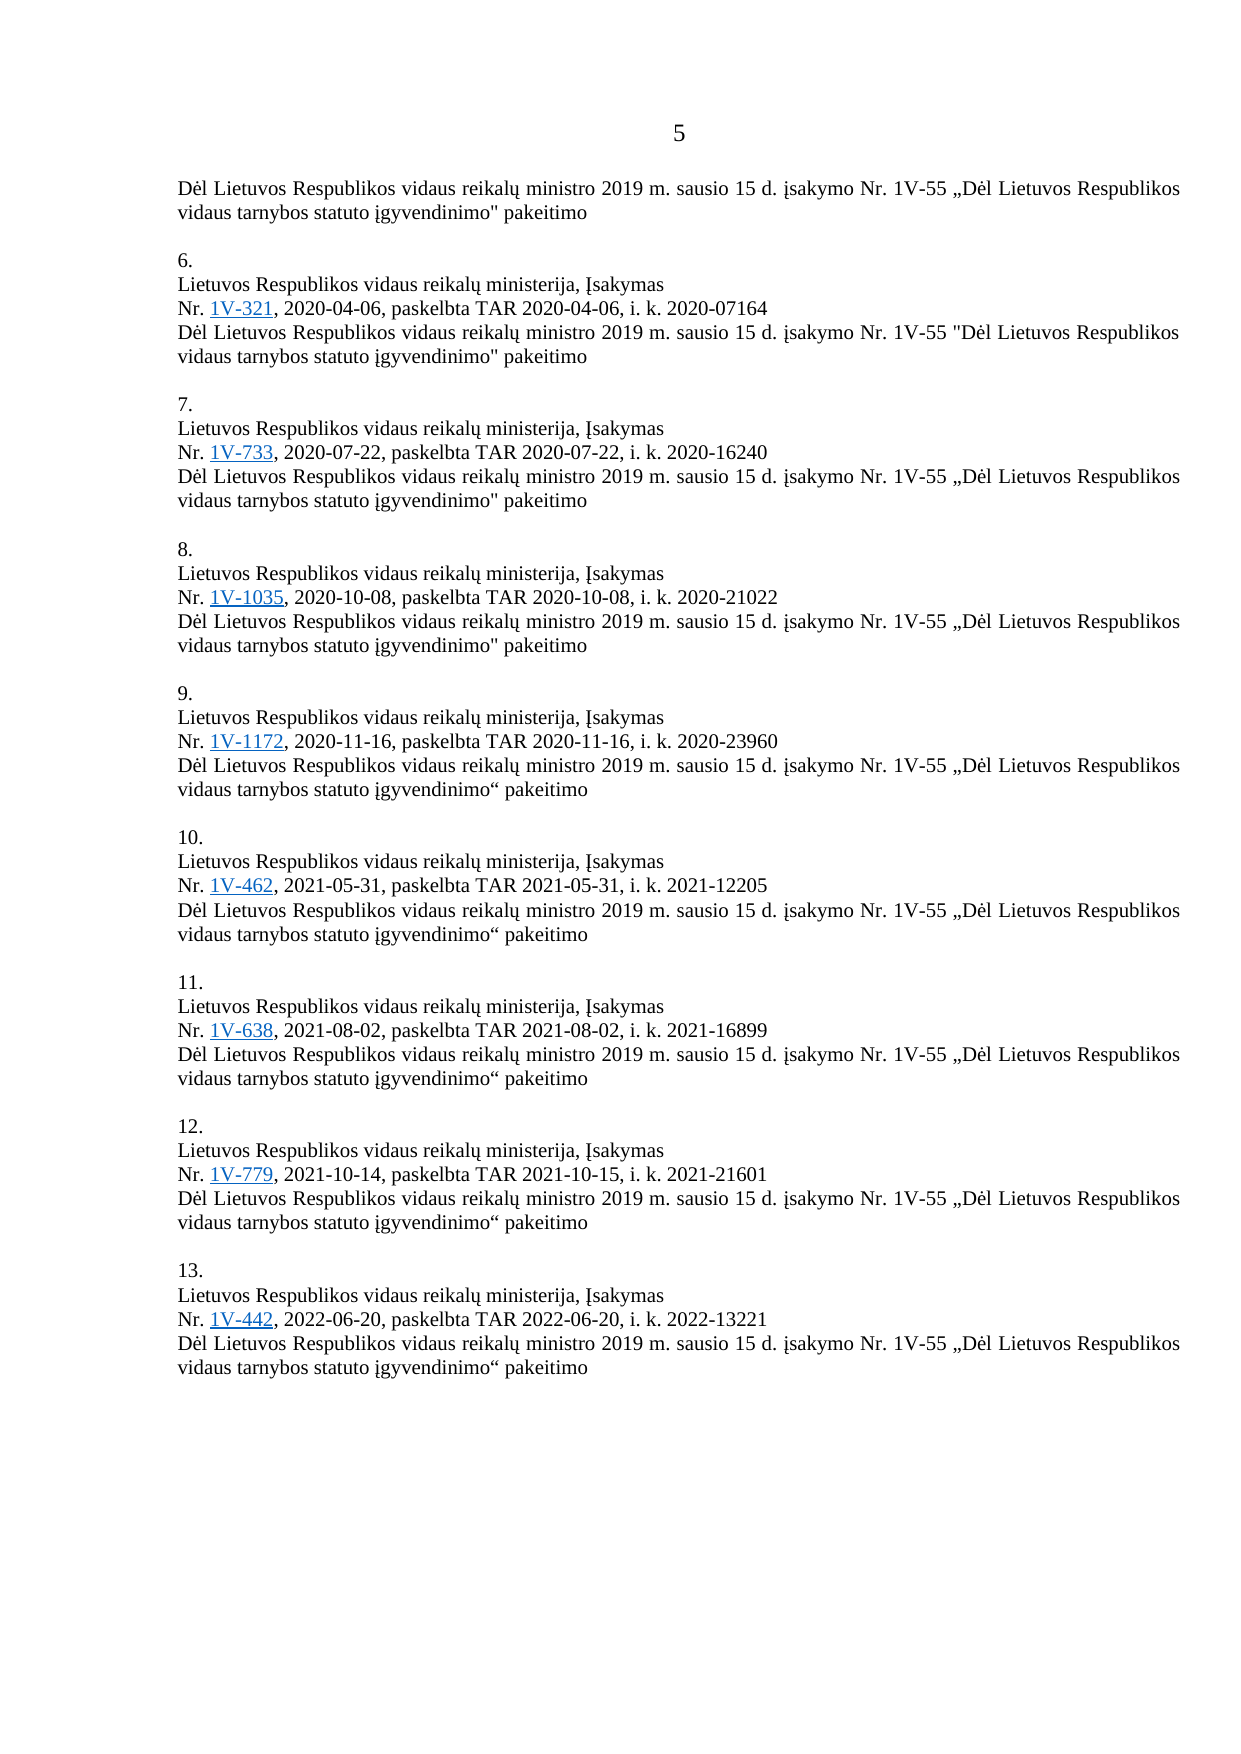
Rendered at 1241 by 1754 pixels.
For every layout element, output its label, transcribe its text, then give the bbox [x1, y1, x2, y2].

text Nr. 1V-1035, 2020-10-08, paskelbta TAR 2020-10-08, i. k. 2020-21022 [177, 585, 1181, 609]
text 7. [177, 392, 1181, 416]
text Dėl Lietuvos Respublikos vidaus reikalų ministro 2019 m. sausio 15 d. įsakymo Nr. 1V-55 „Dėl Lietuvos Respublikos vidaus tarnybos statuto įgyvendinimo" pakeitimo [177, 176, 1181, 224]
text Dėl Lietuvos Respublikos vidaus reikalų ministro 2019 m. sausio 15 d. įsakymo Nr. 1V-55 „Dėl Lietuvos Respublikos vidaus tarnybos statuto įgyvendinimo“ pakeitimo [177, 1042, 1181, 1090]
text Dėl Lietuvos Respublikos vidaus reikalų ministro 2019 m. sausio 15 d. įsakymo Nr. 1V-55 „Dėl Lietuvos Respublikos vidaus tarnybos statuto įgyvendinimo“ pakeitimo [177, 753, 1181, 801]
text Dėl Lietuvos Respublikos vidaus reikalų ministro 2019 m. sausio 15 d. įsakymo Nr. 1V-55 "Dėl Lietuvos Respublikos vidaus tarnybos statuto įgyvendinimo" pakeitimo [177, 320, 1181, 368]
text Nr. 1V-779, 2021-10-14, paskelbta TAR 2021-10-15, i. k. 2021-21601 [177, 1162, 1181, 1186]
text 9. [177, 681, 1181, 705]
text Lietuvos Respublikos vidaus reikalų ministerija, Įsakymas [177, 1282, 1181, 1307]
text Nr. 1V-442, 2022-06-20, paskelbta TAR 2022-06-20, i. k. 2022-13221 [177, 1307, 1181, 1331]
text Dėl Lietuvos Respublikos vidaus reikalų ministro 2019 m. sausio 15 d. įsakymo Nr. 1V-55 „Dėl Lietuvos Respublikos vidaus tarnybos statuto įgyvendinimo" pakeitimo [177, 464, 1181, 512]
text Dėl Lietuvos Respublikos vidaus reikalų ministro 2019 m. sausio 15 d. įsakymo Nr. 1V-55 „Dėl Lietuvos Respublikos vidaus tarnybos statuto įgyvendinimo" pakeitimo [177, 609, 1181, 657]
text Lietuvos Respublikos vidaus reikalų ministerija, Įsakymas [177, 705, 1181, 729]
text Lietuvos Respublikos vidaus reikalų ministerija, Įsakymas [177, 1138, 1181, 1162]
text Dėl Lietuvos Respublikos vidaus reikalų ministro 2019 m. sausio 15 d. įsakymo Nr. 1V-55 „Dėl Lietuvos Respublikos vidaus tarnybos statuto įgyvendinimo“ pakeitimo [177, 1331, 1181, 1379]
text Lietuvos Respublikos vidaus reikalų ministerija, Įsakymas [177, 416, 1181, 440]
text 13. [177, 1258, 1181, 1282]
text Nr. 1V-1172, 2020-11-16, paskelbta TAR 2020-11-16, i. k. 2020-23960 [177, 729, 1181, 753]
text Lietuvos Respublikos vidaus reikalų ministerija, Įsakymas [177, 561, 1181, 585]
text 6. [177, 248, 1181, 272]
text 12. [177, 1114, 1181, 1138]
text Lietuvos Respublikos vidaus reikalų ministerija, Įsakymas [177, 272, 1181, 296]
text Nr. 1V-321, 2020-04-06, paskelbta TAR 2020-04-06, i. k. 2020-07164 [177, 296, 1181, 320]
text Nr. 1V-733, 2020-07-22, paskelbta TAR 2020-07-22, i. k. 2020-16240 [177, 440, 1181, 464]
text Lietuvos Respublikos vidaus reikalų ministerija, Įsakymas [177, 994, 1181, 1018]
text Dėl Lietuvos Respublikos vidaus reikalų ministro 2019 m. sausio 15 d. įsakymo Nr. 1V-55 „Dėl Lietuvos Respublikos vidaus tarnybos statuto įgyvendinimo“ pakeitimo [177, 1186, 1181, 1234]
text Lietuvos Respublikos vidaus reikalų ministerija, Įsakymas [177, 849, 1181, 873]
text 8. [177, 537, 1181, 561]
text Nr. 1V-462, 2021-05-31, paskelbta TAR 2021-05-31, i. k. 2021-12205 [177, 873, 1181, 897]
text 10. [177, 825, 1181, 849]
text 11. [177, 970, 1181, 994]
text Nr. 1V-638, 2021-08-02, paskelbta TAR 2021-08-02, i. k. 2021-16899 [177, 1018, 1181, 1042]
text Dėl Lietuvos Respublikos vidaus reikalų ministro 2019 m. sausio 15 d. įsakymo Nr. 1V-55 „Dėl Lietuvos Respublikos vidaus tarnybos statuto įgyvendinimo“ pakeitimo [177, 897, 1181, 946]
